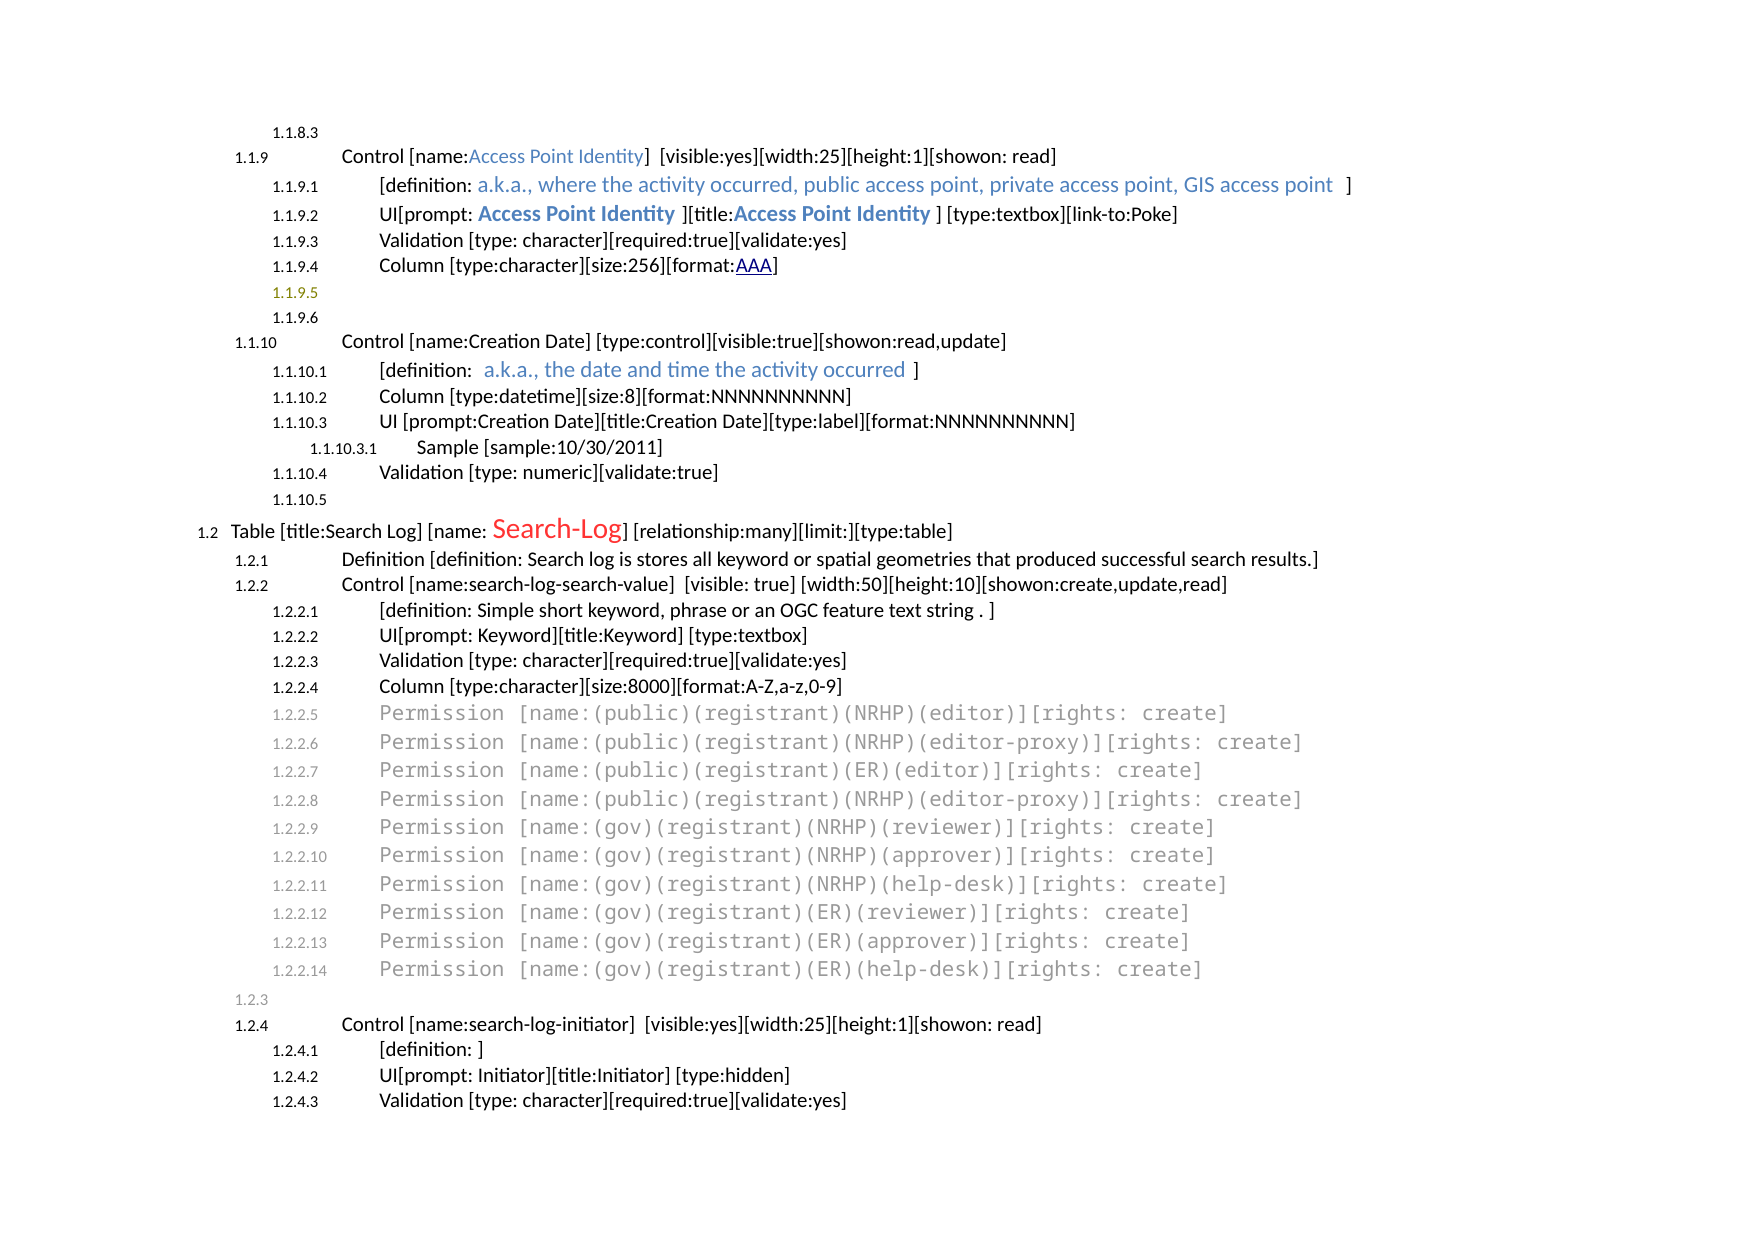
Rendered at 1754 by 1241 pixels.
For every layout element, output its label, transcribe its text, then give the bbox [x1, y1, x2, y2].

list UI[prompt: Initiator][title:Initiator] [type:hidden] [268, 1062, 1636, 1087]
list Column [type:character][size:8000][format:A-Z,a-z,0-9] [268, 673, 1636, 698]
list Table [title:Search Log] [name: Search-Log] [relationship:many][limit:][type:table] [193, 510, 1636, 546]
list Permission [name:(gov)(registrant)(NRHP)(approver)][rights: create] [268, 841, 1636, 869]
list Permission [name:(gov)(registrant)(ER)(reviewer)][rights: create] [268, 897, 1636, 926]
list Definition [definition: Search log is stores all keyword or spatial geometries that produced successful search results.] [231, 546, 1636, 571]
list Permission [name:(public)(registrant)(NRHP)(editor)][rights: create] [268, 698, 1636, 727]
list [definition: Simple short keyword, phrase or an OGC feature text string . ] [268, 597, 1636, 622]
list Permission [name:(gov)(registrant)(ER)(approver)][rights: create] [268, 926, 1636, 954]
list [definition: a.k.a., where the activity occurred, public access point, private access point, GIS access point ] [268, 169, 1636, 198]
list Permission [name:(public)(registrant)(ER)(editor)][rights: create] [268, 755, 1636, 784]
list Column [type:datetime][size:8][format:NNNNNNNNNN] [268, 383, 1636, 409]
list Permission [name:(gov)(registrant)(NRHP)(help-desk)][rights: create] [268, 869, 1636, 897]
list Validation [type: character][required:true][validate:yes] [268, 1087, 1636, 1113]
list Permission [name:(gov)(registrant)(NRHP)(reviewer)][rights: create] [268, 812, 1636, 841]
list Sample [sample:10/30/2011] [306, 434, 1636, 459]
list [definition: ] [268, 1037, 1636, 1062]
list UI[prompt: Access Point Identity ][title:Access Point Identity ] [type:textbox][link-to:Poke] [268, 198, 1636, 227]
list Control [name:search-log-search-value] [visible: true] [width:50][height:10][showon:create,update,read] [231, 571, 1636, 597]
list Validation [type: character][required:true][validate:yes] [268, 227, 1636, 252]
list UI [prompt:Creation Date][title:Creation Date][type:label][format:NNNNNNNNNN] [268, 409, 1636, 434]
list Permission [name:(gov)(registrant)(ER)(help-desk)][rights: create] [268, 954, 1636, 983]
list Control [name:Access Point Identity] [visible:yes][width:25][height:1][showon: read] [231, 143, 1636, 169]
list Column [type:character][size:256][format:AAA] [268, 252, 1636, 278]
list [definition: a.k.a., the date and time the activity occurred ] [268, 354, 1636, 383]
list Permission [name:(public)(registrant)(NRHP)(editor-proxy)][rights: create] [268, 727, 1636, 755]
list Validation [type: character][required:true][validate:yes] [268, 648, 1636, 673]
list Permission [name:(public)(registrant)(NRHP)(editor-proxy)][rights: create] [268, 784, 1636, 812]
list UI[prompt: Keyword][title:Keyword] [type:textbox] [268, 622, 1636, 648]
list Control [name:search-log-initiator] [visible:yes][width:25][height:1][showon: read] [231, 1011, 1636, 1037]
list Control [name:Creation Date] [type:control][visible:true][showon:read,update] [231, 329, 1636, 354]
list Validation [type: numeric][validate:true] [268, 459, 1636, 485]
